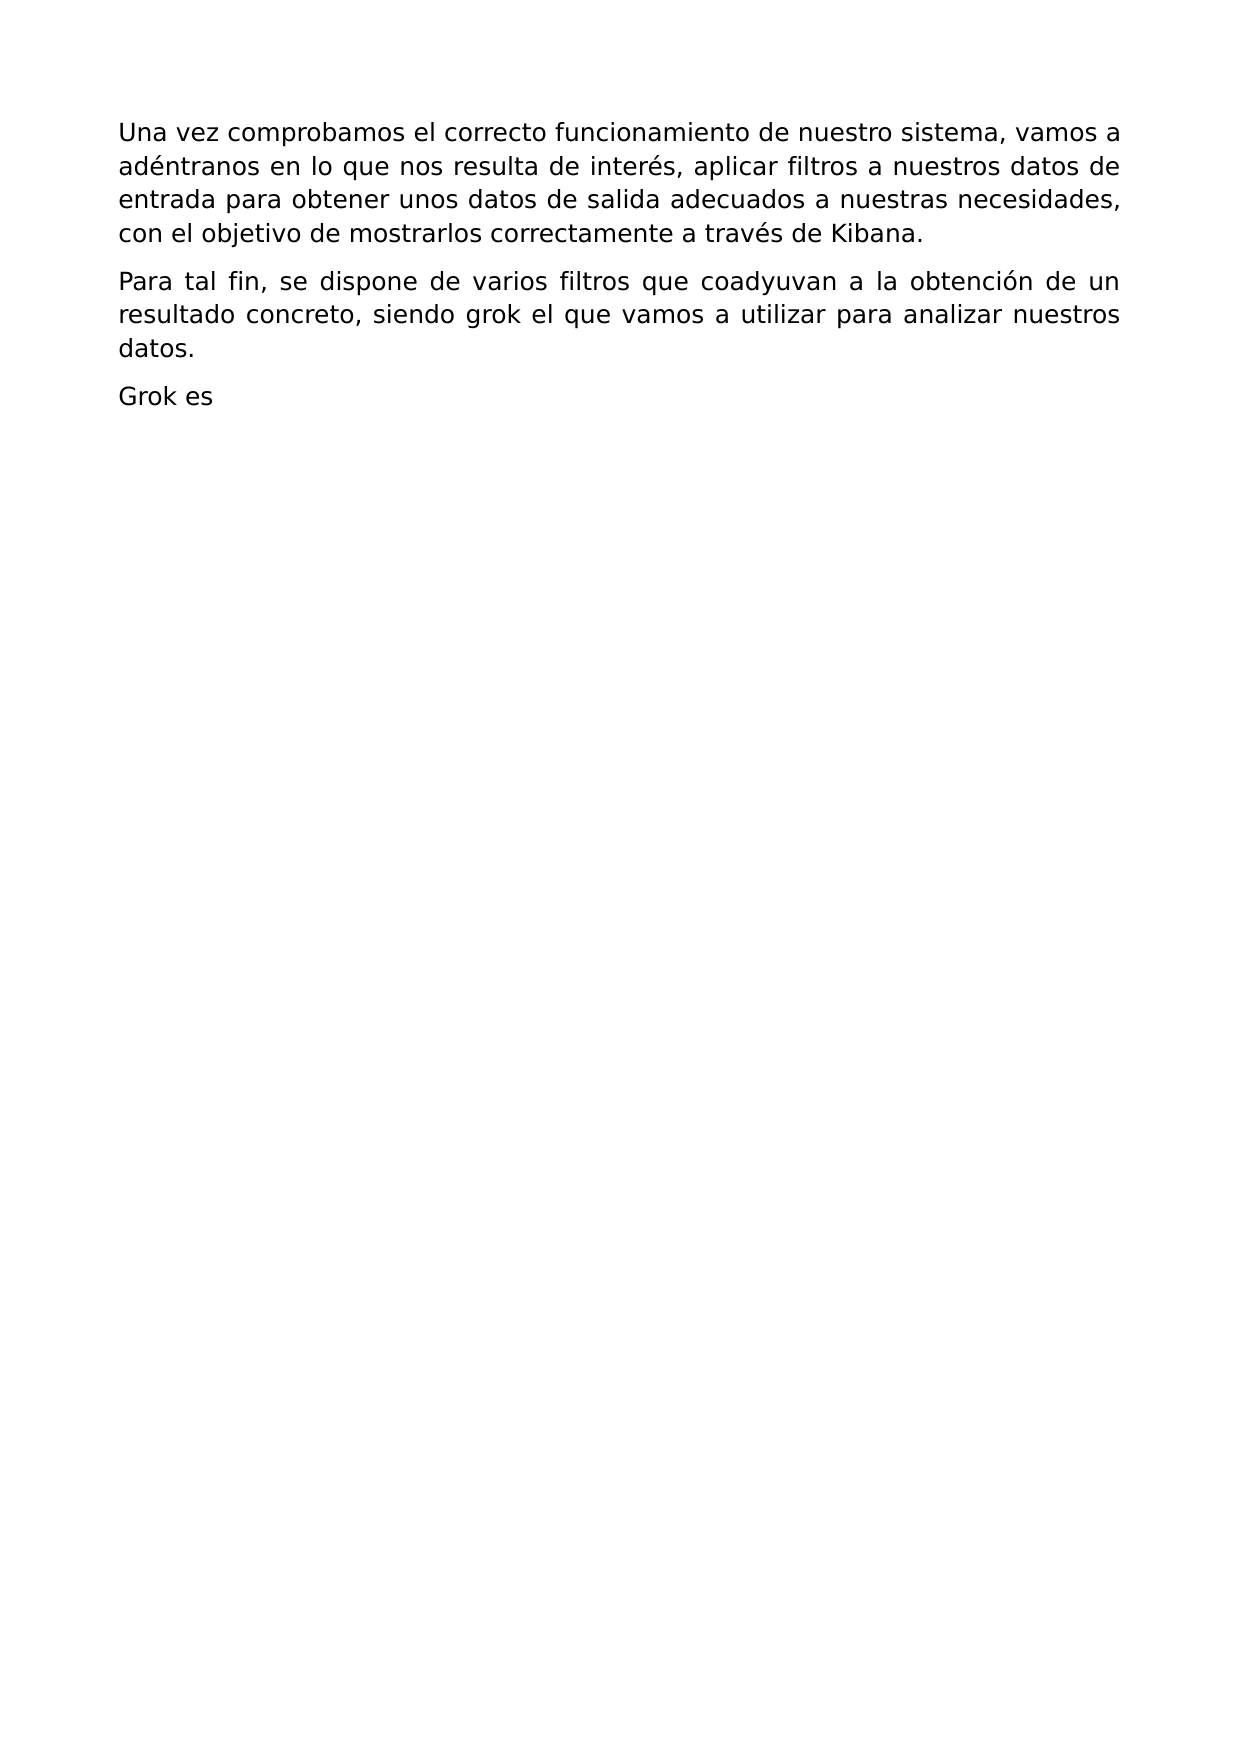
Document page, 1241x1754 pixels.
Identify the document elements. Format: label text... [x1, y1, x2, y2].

text Para tal fin, se dispone de varios filtros que coadyuvan a la obtención de un resultado concreto, siendo grok el que vamos a utilizar para analizar nuestros datos. [118, 267, 1122, 363]
text Una vez comprobamos el correcto funcionamiento de nuestro sistema, vamos a adéntranos en lo que nos resulta de interés, aplicar filtros a nuestros datos de entrada para obtener unos datos de salida adecuados a nuestras necesidades, con el objetivo de mostrarlos correctamente a través de Kibana. [118, 118, 1122, 248]
text Grok es [118, 382, 1122, 411]
